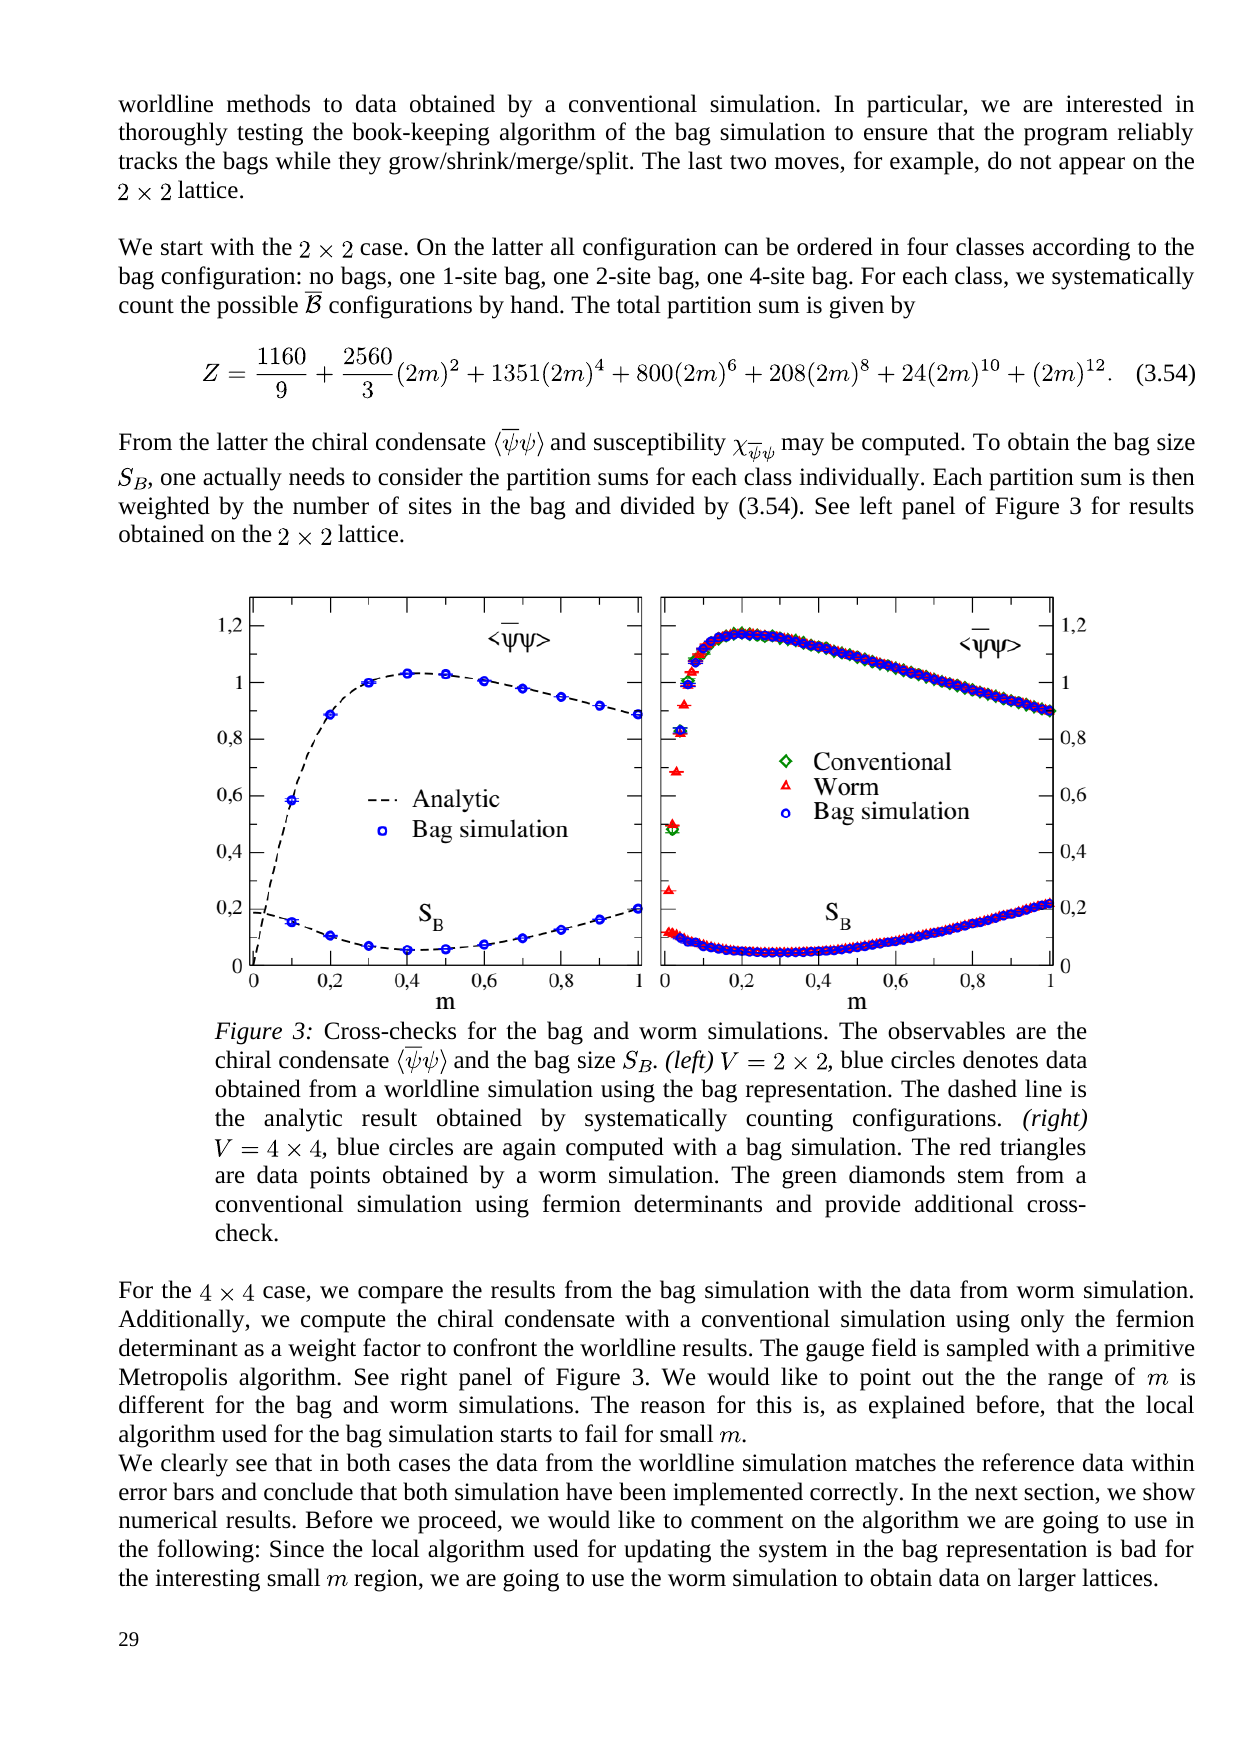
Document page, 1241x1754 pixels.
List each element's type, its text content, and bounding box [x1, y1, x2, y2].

text For the case, we compare the results from the bag simulation with the data from worm simulation. Additionally, we compute the chiral condensate with a conventional simulation using only the fermion determinant as a weight factor to confront the worldline results. The gauge field is sampled with a primitive Metropolis algorithm. See right panel of Figure 3. We would like to point out the the range of is different for the bag and worm simulations. The reason for this is, as explained before, that the local algorithm used for the bag simulation starts to fail for small . [118, 1275, 1196, 1448]
picture [214, 595, 1088, 1011]
text We clearly see that in both cases the data from the worldline simulation matches the reference data within error bars and conclude that both simulation have been implemented correctly. In the next section, we show numerical results. Before we proceed, we would like to comment on the algorithm we are going to use in the following: Since the local algorithm used for updating the system in the bag representation is bad for the interesting small region, we are going to use the worm simulation to obtain data on larger lattices. [118, 1448, 1196, 1592]
text We start with the case. On the latter all configuration can be ordered in four classes according to the bag configuration: no bags, one 1-site bag, one 2-site bag, one 4-site bag. For each class, we systematically count the possible configurations by hand. The total partition sum is given by [118, 232, 1196, 319]
text From the latter the chiral condensate and susceptibility may be computed. To obtain the bag size , one actually needs to consider the partition sums for each class individually. Each partition sum is then weighted by the number of sites in the bag and divided by (3.54). See left panel of Figure 3 for results obtained on the lattice. [118, 427, 1196, 548]
text worldline methods to data obtained by a conventional simulation. In particular, we are interested in thoroughly testing the book-keeping algorithm of the bag simulation to ensure that the program reliably tracks the bags while they grow/shrink/merge/split. The last two moves, for example, do not appear on the lattice. [118, 89, 1196, 204]
text (3.54) [389, 347, 1196, 398]
text [118, 347, 262, 398]
text Figure 3: Cross-checks for the bag and worm simulations. The observables are the chiral condensate and the bag size . (left) , blue circles denotes data obtained from a worldline simulation using the bag representation. The dashed line is the analytic result obtained by systematically counting configurations. (right) , blue circles are again computed with a bag simulation. The red triangles are data points obtained by a worm simulation. The green diamonds stem from a conventional simulation using fermion determinants and provide additional cross-check. [214, 1011, 1088, 1247]
